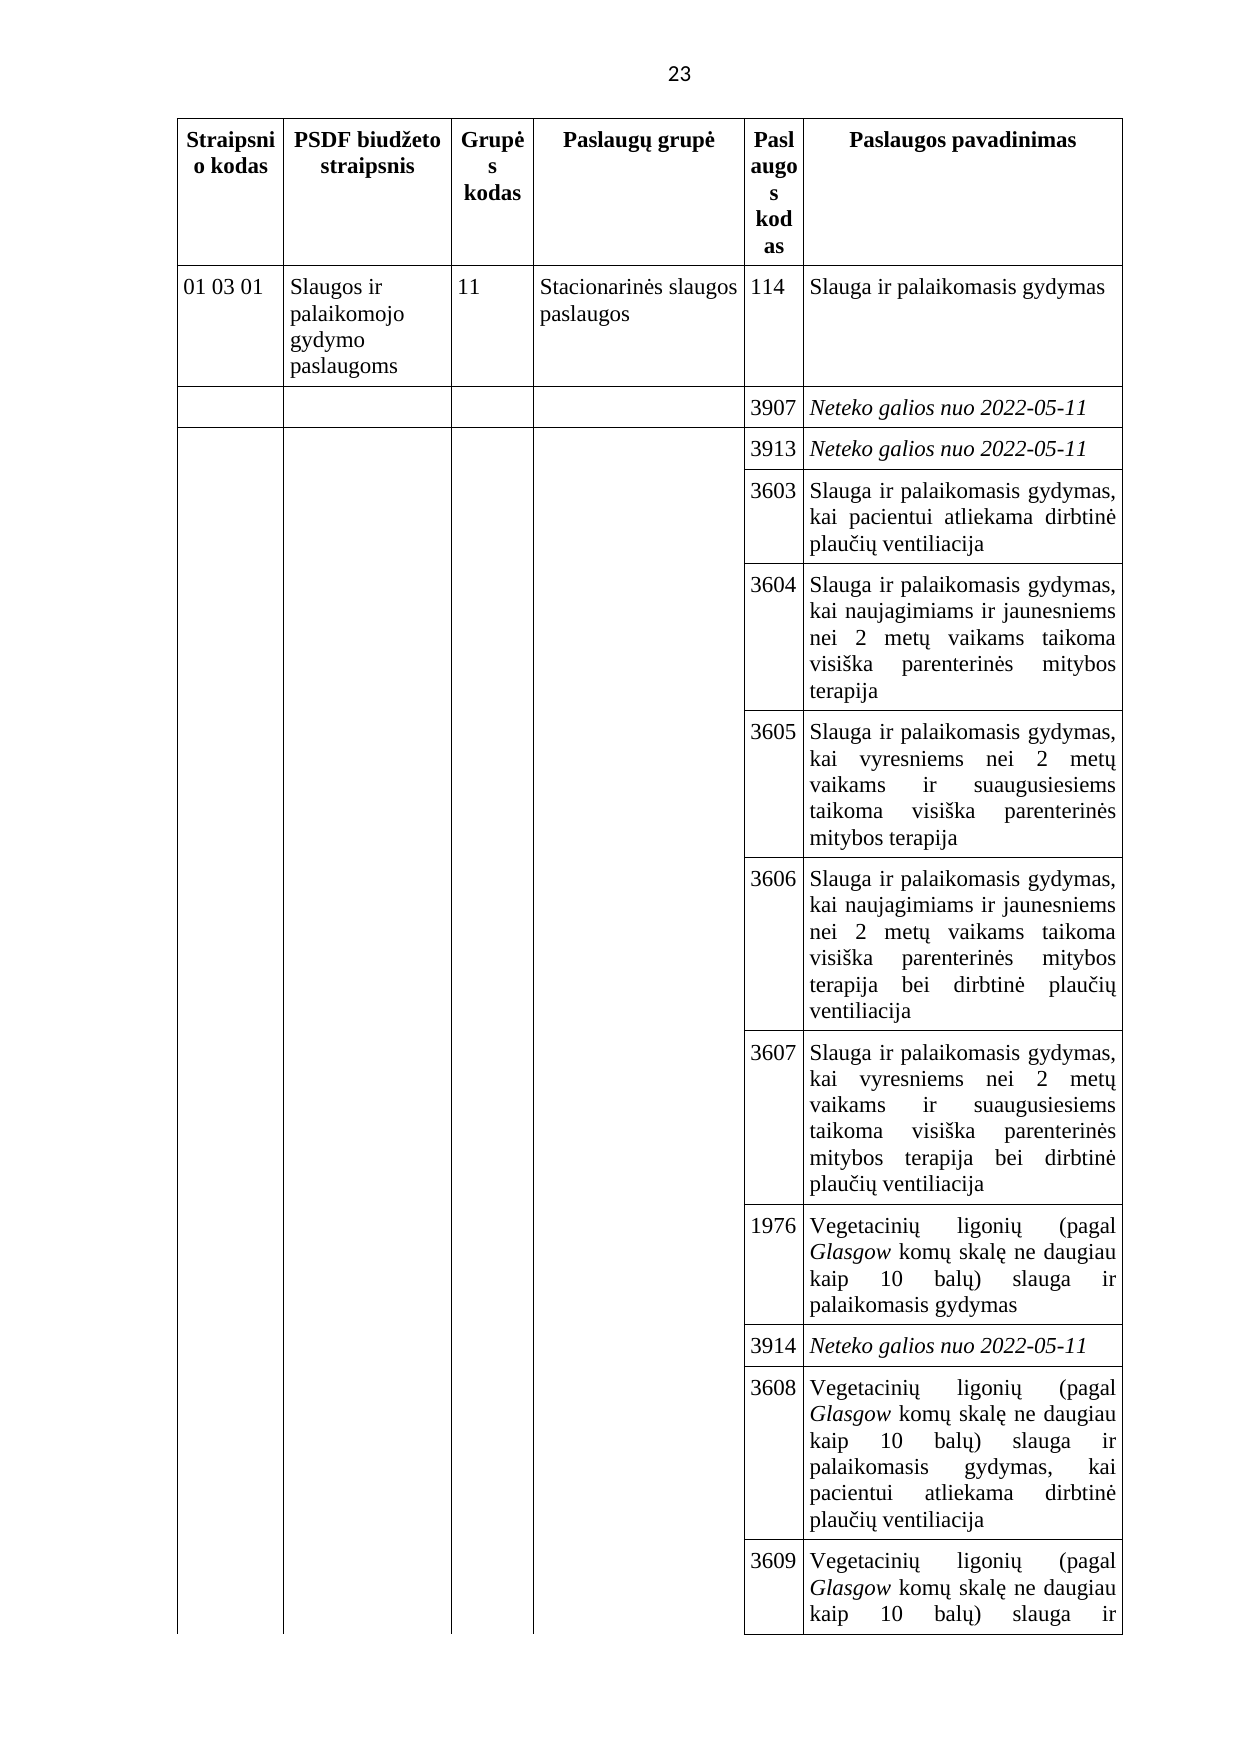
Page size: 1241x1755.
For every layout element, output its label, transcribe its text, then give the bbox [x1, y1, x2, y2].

table_cell [178, 563, 283, 710]
table_cell 3603 [745, 470, 803, 563]
table_cell 114 [745, 266, 803, 386]
table_cell 3606 [745, 858, 803, 1030]
table_cell [178, 1030, 283, 1204]
table_cell Slauga ir palaikomasis gydymas, kai vyresniems nei 2 metų vaikams ir suaugusiesiems taikoma visiška parenterinės mitybos terapija bei dirbtinė plaučių ventiliacija [804, 1031, 1122, 1204]
table_cell [534, 1030, 744, 1204]
table_cell [452, 1539, 533, 1633]
table_cell Slauga ir palaikomasis gydymas [804, 266, 1122, 386]
table_cell [284, 1204, 451, 1324]
table_cell [452, 1324, 533, 1366]
table_cell 3605 [745, 711, 803, 857]
table_cell [178, 857, 283, 1030]
table_cell [178, 710, 283, 857]
table_cell [452, 563, 533, 710]
table_cell [534, 428, 744, 469]
table_cell Vegetacinių ligonių (pagal Glasgow komų skalę ne daugiau kaip 10 balų) slauga ir [804, 1540, 1122, 1633]
table_cell [284, 387, 451, 427]
table_cell [534, 1324, 744, 1366]
table_cell [178, 469, 283, 563]
table_cell [178, 428, 283, 469]
table_header Paslaugos pavadinimas [804, 119, 1122, 265]
table_cell 3604 [745, 564, 803, 710]
table_cell [178, 1366, 283, 1539]
table_header Grupės kodas [452, 119, 533, 265]
table_cell [284, 710, 451, 857]
table_cell [284, 1030, 451, 1204]
table_cell 3607 [745, 1031, 803, 1204]
table_cell [452, 1030, 533, 1204]
table_cell [284, 1366, 451, 1539]
table_cell Slaugos ir palaikomojo gydymo paslaugoms [284, 266, 451, 386]
table_cell 3609 [745, 1540, 803, 1633]
table_cell Slauga ir palaikomasis gydymas, kai vyresniems nei 2 metų vaikams ir suaugusiesiems taikoma visiška parenterinės mitybos terapija [804, 711, 1122, 857]
table_cell [534, 469, 744, 563]
table_cell [452, 857, 533, 1030]
table_cell 1976 [745, 1205, 803, 1324]
table_header Paslaugos kodas [745, 119, 803, 265]
table_cell 3913 [745, 428, 803, 469]
table_cell Neteko galios nuo 2022-05-11 [804, 387, 1122, 427]
table_header Paslaugų grupė [534, 119, 744, 265]
table_cell [178, 1539, 283, 1633]
table_cell [452, 1204, 533, 1324]
table_cell [452, 1366, 533, 1539]
table_cell [534, 857, 744, 1030]
table_cell [534, 563, 744, 710]
table_cell [452, 710, 533, 857]
table_cell [178, 387, 283, 427]
table_cell [452, 387, 533, 427]
table_cell Neteko galios nuo 2022-05-11 [804, 428, 1122, 469]
table_cell Slauga ir palaikomasis gydymas, kai naujagimiams ir jaunesniems nei 2 metų vaikams taikoma visiška parenterinės mitybos terapija bei dirbtinė plaučių ventiliacija [804, 858, 1122, 1030]
table_cell Neteko galios nuo 2022-05-11 [804, 1325, 1122, 1366]
table_cell [284, 469, 451, 563]
table_cell [534, 387, 744, 427]
table_cell [452, 469, 533, 563]
table_cell [178, 1204, 283, 1324]
table_header Straipsnio kodas [178, 119, 283, 265]
table_cell Vegetacinių ligonių (pagal Glasgow komų skalę ne daugiau kaip 10 balų) slauga ir palaikomasis gydymas, kai pacientui atliekama dirbtinė plaučių ventiliacija [804, 1367, 1122, 1539]
table_cell [534, 1366, 744, 1539]
table_header PSDF biudžeto straipsnis [284, 119, 451, 265]
table_cell Stacionarinės slaugos paslaugos [534, 266, 744, 386]
table_cell 3914 [745, 1325, 803, 1366]
table_cell [284, 1539, 451, 1633]
table_cell [534, 1204, 744, 1324]
table_cell 11 [452, 266, 533, 386]
table_cell Slauga ir palaikomasis gydymas, kai pacientui atliekama dirbtinė plaučių ventiliacija [804, 470, 1122, 563]
table_cell [284, 563, 451, 710]
table_cell 3608 [745, 1367, 803, 1539]
table_cell [284, 428, 451, 469]
table_cell Vegetacinių ligonių (pagal Glasgow komų skalę ne daugiau kaip 10 balų) slauga ir palaikomasis gydymas [804, 1205, 1122, 1324]
table_cell Slauga ir palaikomasis gydymas, kai naujagimiams ir jaunesniems nei 2 metų vaikams taikoma visiška parenterinės mitybos terapija [804, 564, 1122, 710]
table_cell 01 03 01 [178, 266, 283, 386]
table_cell [284, 857, 451, 1030]
table_cell [284, 1324, 451, 1366]
table_cell [534, 710, 744, 857]
table_cell [178, 1324, 283, 1366]
table_cell [534, 1539, 744, 1633]
table_cell 3907 [745, 387, 803, 427]
table_cell [452, 428, 533, 469]
